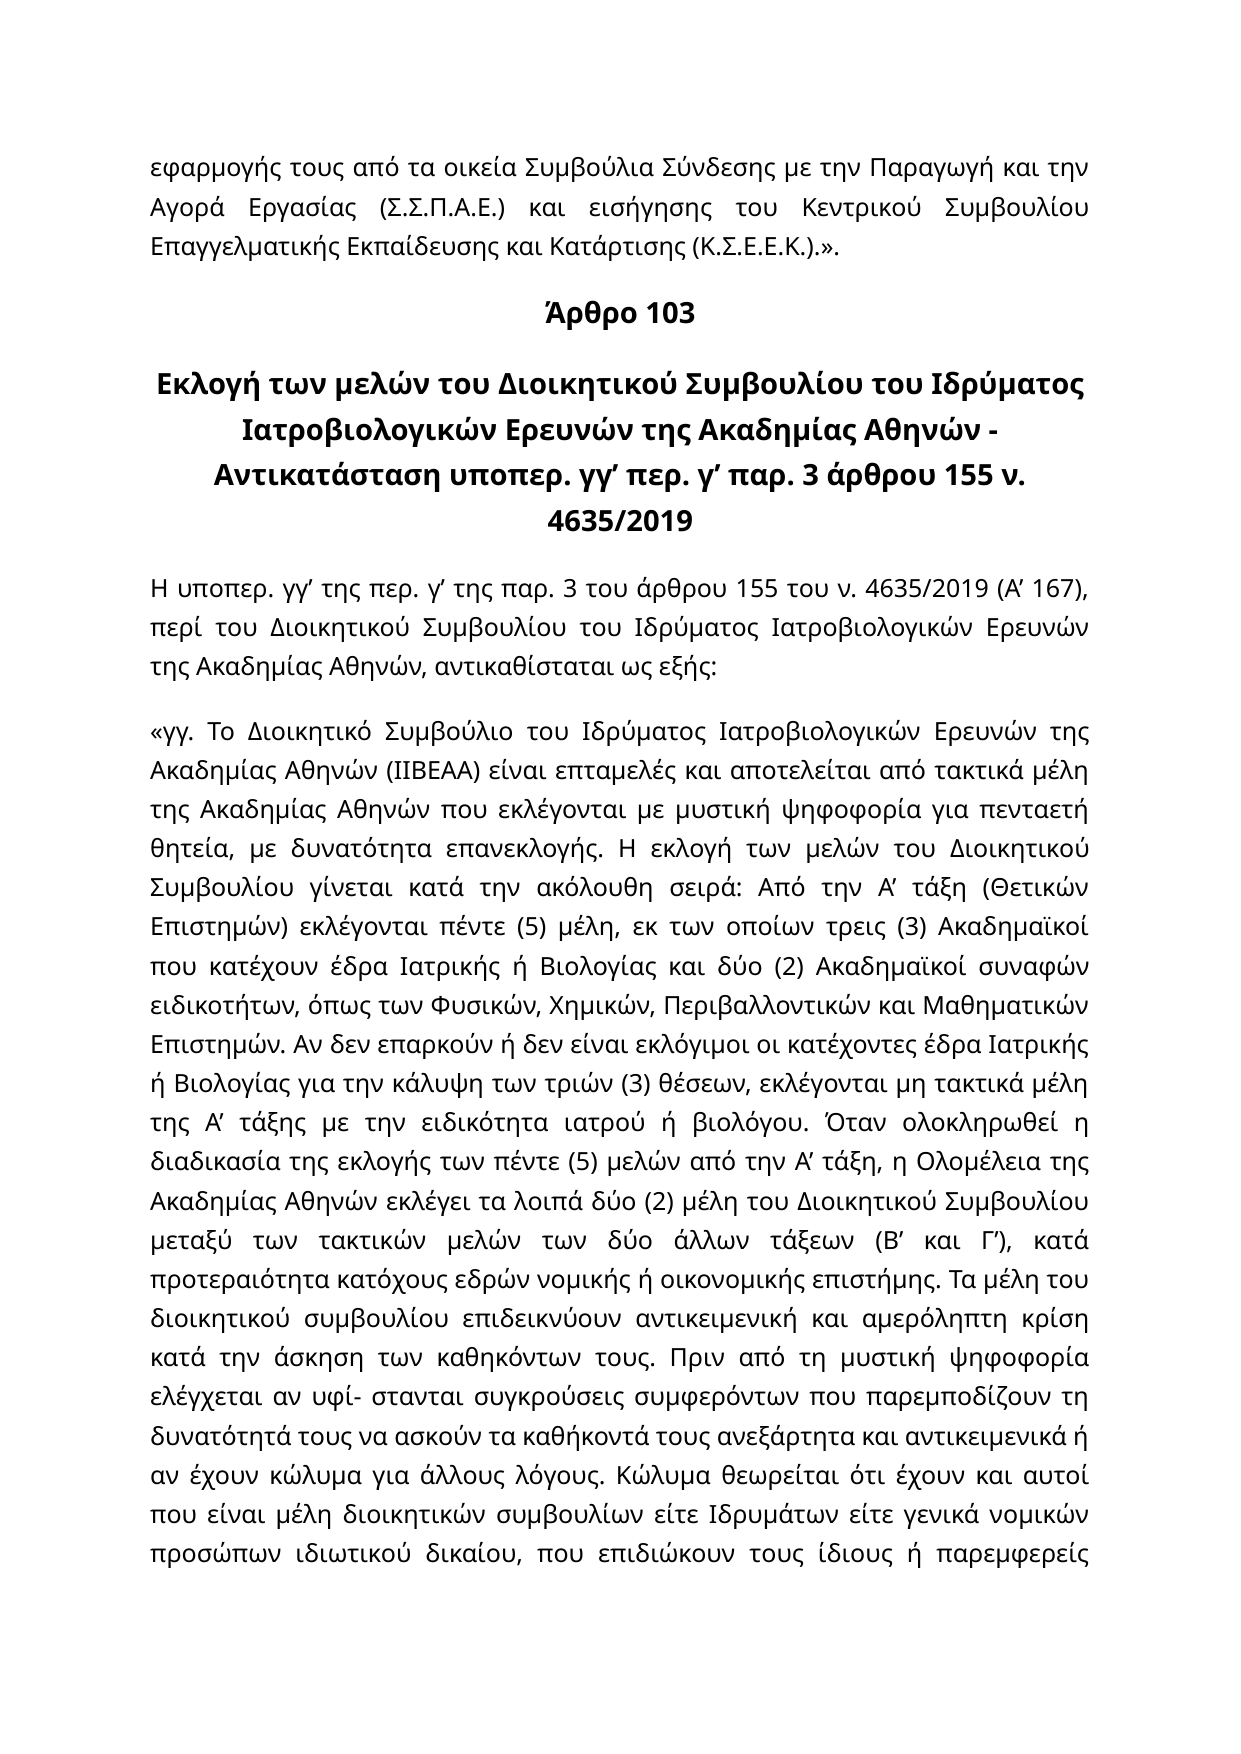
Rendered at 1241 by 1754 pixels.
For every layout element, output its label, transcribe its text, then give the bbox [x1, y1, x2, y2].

text Η υποπερ. γγ’ της περ. γ’ της παρ. 3 του άρθρου 155 του ν. 4635/2019 (Α’ 167), περί του Διοικητικού Συμβουλίου του Ιδρύματος Ιατροβιολογικών Ερευνών της Ακαδημίας Αθηνών, αντικαθίσταται ως εξής: [150, 571, 1090, 683]
text εφαρμογής τους από τα οικεία Συμβούλια Σύνδεσης με την Παραγωγή και την Αγορά Εργασίας (Σ.Σ.Π.Α.Ε.) και εισήγησης του Κεντρικού Συμβουλίου Επαγγελματικής Εκπαίδευσης και Κατάρτισης (Κ.Σ.Ε.Ε.Κ.).». [150, 150, 1090, 262]
subtitle Άρθρο 103 [150, 292, 1090, 332]
text «γγ. Το Διοικητικό Συμβούλιο του Ιδρύματος Ιατροβιολογικών Ερευνών της Ακαδημίας Αθηνών (ΙΙΒΕΑΑ) είναι επταμελές και αποτελείται από τακτικά μέλη της Ακαδημίας Αθηνών που εκλέγονται με μυστική ψηφοφορία για πενταετή θητεία, με δυνατότητα επανεκλογής. Η εκλογή των μελών του Διοικητικού Συμβουλίου γίνεται κατά την ακόλουθη σειρά: Από την Α’ τάξη (Θετικών Επιστημών) εκλέγονται πέντε (5) μέλη, εκ των οποίων τρεις (3) Ακαδημαϊκοί που κατέχουν έδρα Ιατρικής ή Βιολογίας και δύο (2) Ακαδημαϊκοί συναφών ειδικοτήτων, όπως των Φυσικών, Χημικών, Περιβαλλοντικών και Μαθηματικών Επιστημών. Αν δεν επαρκούν ή δεν είναι εκλόγιμοι οι κατέχοντες έδρα Ιατρικής ή Βιολογίας για την κάλυψη των τριών (3) θέσεων, εκλέγονται μη τακτικά μέλη της Α’ τάξης με την ειδικότητα ιατρού ή βιολόγου. Όταν ολοκληρωθεί η διαδικασία της εκλογής των πέντε (5) μελών από την Α’ τάξη, η Ολομέλεια της Ακαδημίας Αθηνών εκλέγει τα λοιπά δύο (2) μέλη του Διοικητικού Συμβουλίου μεταξύ των τακτικών μελών των δύο άλλων τάξεων (Β’ και Γ’), κατά προτεραιότητα κατόχους εδρών νομικής ή οικονομικής επιστήμης. Τα μέλη του διοικητικού συμβουλίου επιδεικνύουν αντικειμενική και αμερόληπτη κρίση κατά την άσκηση των καθηκόντων τους. Πριν από τη μυστική ψηφοφορία ελέγχεται αν υφί- στανται συγκρούσεις συμφερόντων που παρεμποδίζουν τη δυνατότητά τους να ασκούν τα καθήκοντά τους ανεξάρτητα και αντικειμενικά ή αν έχουν κώλυμα για άλλους λόγους. Κώλυμα θεωρείται ότι έχουν και αυτοί που είναι μέλη διοικητικών συμβουλίων είτε Ιδρυμάτων είτε γενικά νομικών προσώπων ιδιωτικού δικαίου, που επιδιώκουν τους ίδιους ή παρεμφερείς [150, 713, 1090, 1570]
subtitle Εκλογή των μελών του Διοικητικού Συμβουλίου του Ιδρύματος Ιατροβιολογικών Ερευνών της Ακαδημίας Αθηνών - Αντικατάσταση υποπερ. γγ’ περ. γ’ παρ. 3 άρθρου 155 ν. 4635/2019 [150, 363, 1090, 540]
